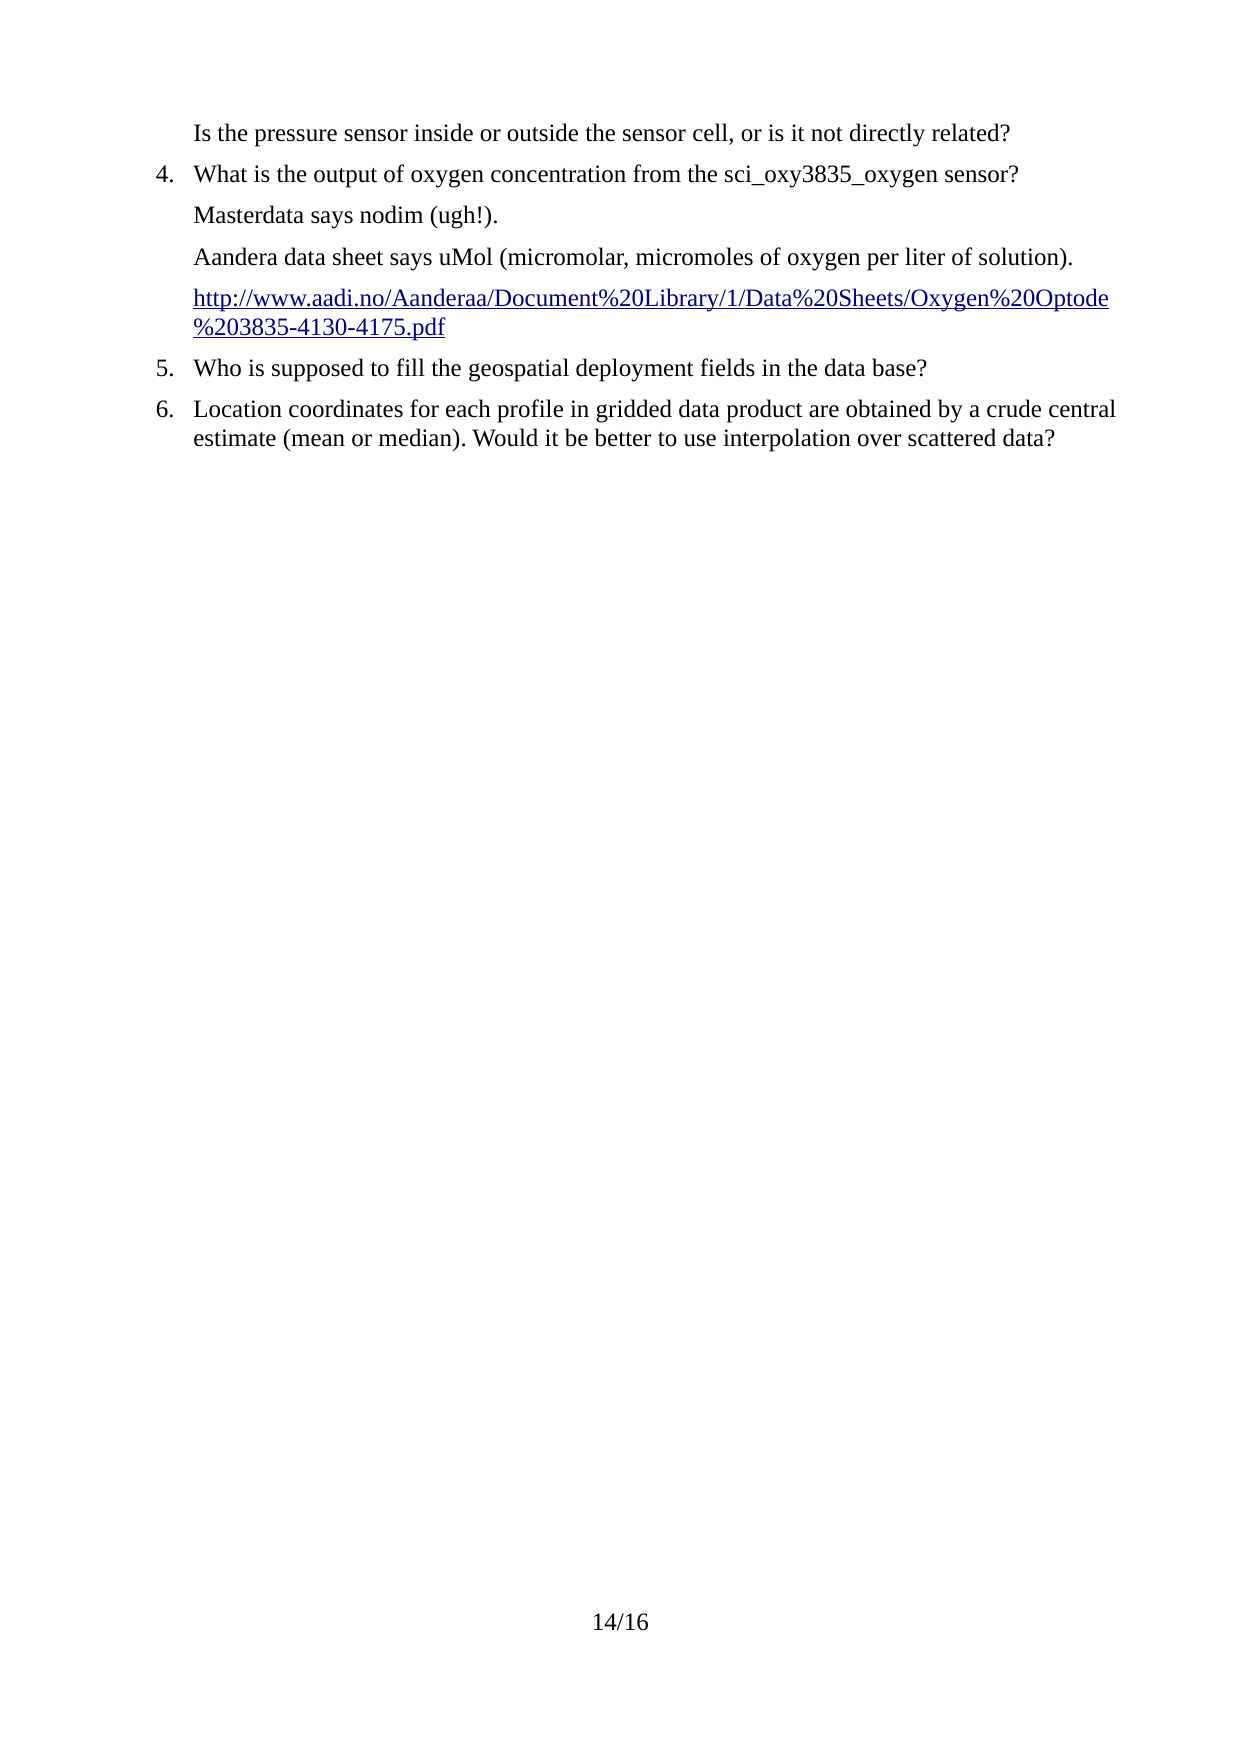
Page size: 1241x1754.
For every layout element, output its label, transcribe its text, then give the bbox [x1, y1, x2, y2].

list Who is supposed to fill the geospatial deployment fields in the data base? [156, 353, 1122, 382]
list Is the pressure sensor inside or outside the sensor cell, or is it not directly related? [156, 118, 1122, 147]
list Aandera data sheet says uMol (micromolar, micromoles of oxygen per liter of solution). [156, 242, 1122, 271]
list Location coordinates for each profile in gridded data product are obtained by a crude central estimate (mean or median). Would it be better to use interpolation over scattered data? [156, 394, 1122, 452]
list http://www.aadi.no/Aanderaa/Document%20Library/1/Data%20Sheets/Oxygen%20Optode%203835-4130-4175.pdf [156, 283, 1122, 341]
list Masterdata says nodim (ugh!). [156, 201, 1122, 229]
list What is the output of oxygen concentration from the sci_oxy3835_oxygen sensor? [156, 159, 1122, 188]
